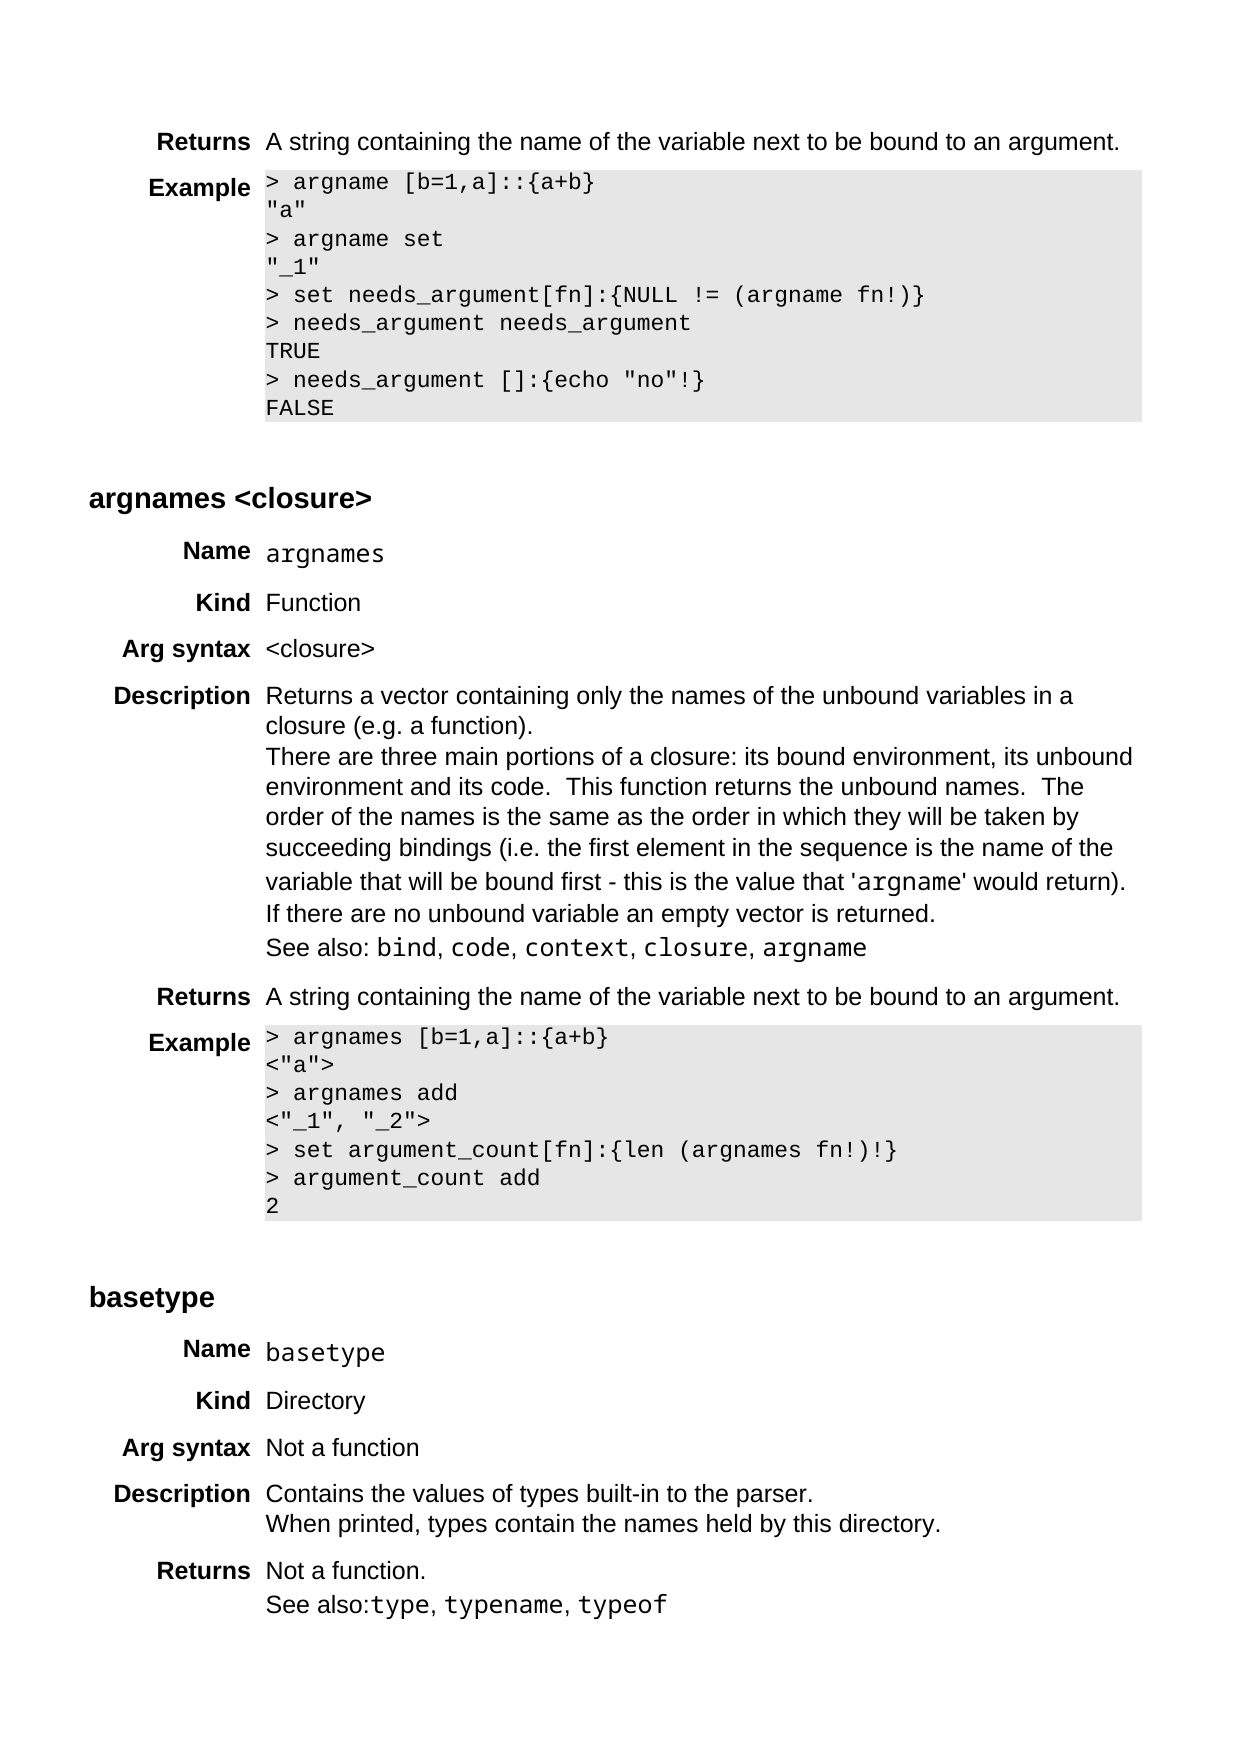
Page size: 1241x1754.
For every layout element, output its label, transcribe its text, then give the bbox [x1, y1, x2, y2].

table_cell Description [89, 672, 262, 973]
table_cell > argnames [b=1,a]::{a+b} <"a"> > argnames add <"_1", "_2"> > set argument_count[fn]:{len (argnames fn!)!} > argument_count add 2 [263, 1019, 1145, 1232]
table_cell Directory [263, 1377, 1145, 1424]
table_cell A string containing the name of the variable next to be bound to an argument. [263, 118, 1145, 164]
table_cell Arg syntax [89, 625, 262, 672]
table_cell Example [89, 165, 262, 434]
table_cell Example [89, 1019, 262, 1232]
table_header Name [89, 1326, 262, 1377]
table_cell Returns a vector containing only the names of the unbound variables in a closure (e.g. a function). There are three main portions of a closure: its bound environment, its unbound environment and its code. This function returns the unbound names. The order of the names is the same as the order in which they will be taken by succeeding bindings (i.e. the first element in the sequence is the name of the variable that will be bound first - this is the value that 'argname' would return). If there are no unbound variable an empty vector is returned. See also: bind, code, context, closure, argname [263, 672, 1145, 973]
table_cell Function [263, 579, 1145, 625]
table_cell Kind [89, 579, 262, 625]
subtitle basetype [88, 1279, 1145, 1313]
subtitle argnames <closure> [88, 481, 1145, 515]
table_cell Not a function. See also:type, typename, typeof [263, 1547, 1145, 1629]
table_cell <closure> [263, 625, 1145, 672]
table_cell A string containing the name of the variable next to be bound to an argument. [263, 973, 1145, 1019]
table_cell Arg syntax [89, 1424, 262, 1470]
table_cell > argname [b=1,a]::{a+b} "a" > argname set "_1" > set needs_argument[fn]:{NULL != (argname fn!)} > needs_argument needs_argument TRUE > needs_argument []:{echo "no"!} FALSE [263, 165, 1145, 434]
table_header basetype [263, 1326, 1145, 1377]
table_cell Description [89, 1470, 262, 1547]
table_cell Returns [89, 1547, 262, 1629]
table_cell Returns [89, 118, 262, 164]
table_cell Kind [89, 1377, 262, 1424]
table_header Name [89, 527, 262, 579]
table_cell Contains the values of types built-in to the parser. When printed, types contain the names held by this directory. [263, 1470, 1145, 1547]
table_header argnames [263, 527, 1145, 579]
table_cell Not a function [263, 1424, 1145, 1470]
table_cell Returns [89, 973, 262, 1019]
